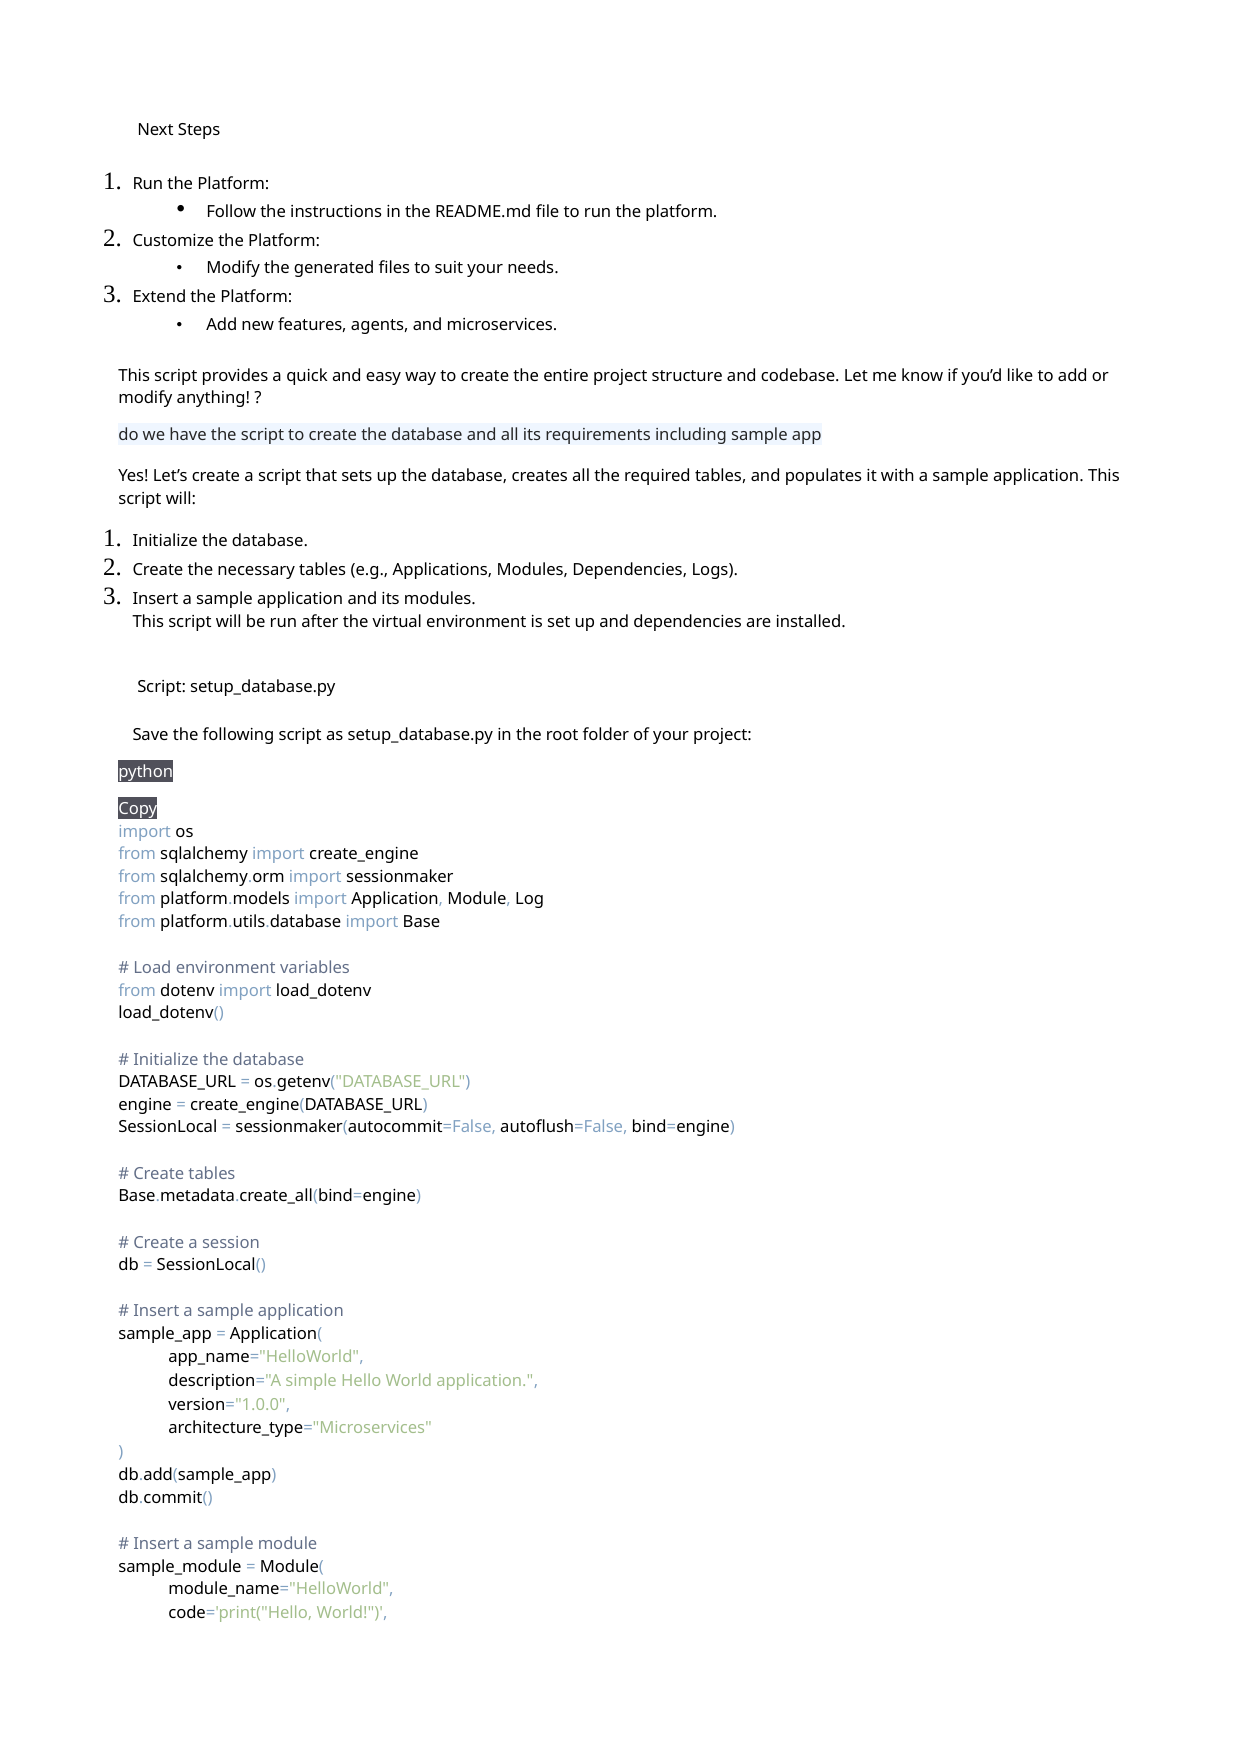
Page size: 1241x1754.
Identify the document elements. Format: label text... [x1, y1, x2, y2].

subtitle Next Steps [137, 118, 1122, 141]
list Modify the generated files to suit your needs. [176, 256, 1122, 279]
text Yes! Let’s create a script that sets up the database, creates all the required tables, and populates it with a sample application. This script will: [118, 464, 1122, 509]
text do we have the script to create the database and all its requirements including sample app [118, 423, 1122, 445]
text sample_module = Module( [118, 1554, 1122, 1577]
text This script provides a quick and easy way to create the entire project structure and codebase. Let me know if you’d like to add or modify anything! ? [118, 363, 1122, 408]
text code='print("Hello, World!")', [118, 1601, 1122, 1625]
text module_name="HelloWorld", [118, 1577, 1122, 1601]
list Insert a sample application and its modules. [118, 581, 1122, 610]
list Initialize the database. [118, 523, 1122, 552]
text db.add(sample_app) [118, 1463, 1122, 1485]
text DATABASE_URL = os.getenv("DATABASE_URL") [118, 1070, 1122, 1093]
list Follow the instructions in the README.md file to run the platform. [176, 199, 1122, 223]
text app_name="HelloWorld", [118, 1344, 1122, 1368]
text # Create a session [118, 1230, 1122, 1253]
text Save the following script as setup_database.py in the root folder of your project: [132, 723, 1122, 746]
text from dotenv import load_dotenv [118, 978, 1122, 1001]
text SessionLocal = sessionmaker(autocommit=False, autoflush=False, bind=engine) [118, 1115, 1122, 1138]
text from sqlalchemy import create_engine [118, 842, 1122, 864]
list Extend the Platform: [118, 279, 1122, 307]
text version="1.0.0", [118, 1392, 1122, 1416]
text # Insert a sample module [118, 1532, 1122, 1554]
text # Initialize the database [118, 1047, 1122, 1070]
text architecture_type="Microservices" [118, 1416, 1122, 1440]
text from platform.models import Application, Module, Log [118, 887, 1122, 910]
text Base.metadata.create_all(bind=engine) [118, 1184, 1122, 1207]
text ) [118, 1440, 1122, 1463]
text engine = create_engine(DATABASE_URL) [118, 1093, 1122, 1115]
list Add new features, agents, and microservices. [176, 312, 1122, 335]
text # Load environment variables [118, 956, 1122, 978]
text # Create tables [118, 1161, 1122, 1184]
text description="A simple Hello World application.", [118, 1368, 1122, 1392]
list Create the necessary tables (e.g., Applications, Modules, Dependencies, Logs). [118, 552, 1122, 581]
list Customize the Platform: [118, 223, 1122, 251]
text Copy [118, 797, 1122, 819]
text python [118, 760, 1122, 782]
text This script will be run after the virtual environment is set up and dependencies are installed. [132, 610, 1122, 632]
text import os [118, 819, 1122, 842]
text db.commit() [118, 1485, 1122, 1508]
text from platform.utils.database import Base [118, 910, 1122, 932]
subtitle Script: setup_database.py [137, 675, 1122, 698]
text from sqlalchemy.orm import sessionmaker [118, 864, 1122, 887]
text db = SessionLocal() [118, 1253, 1122, 1276]
text sample_app = Application( [118, 1322, 1122, 1344]
text # Insert a sample application [118, 1299, 1122, 1322]
list Run the Platform: [118, 166, 1122, 195]
text load_dotenv() [118, 1001, 1122, 1024]
